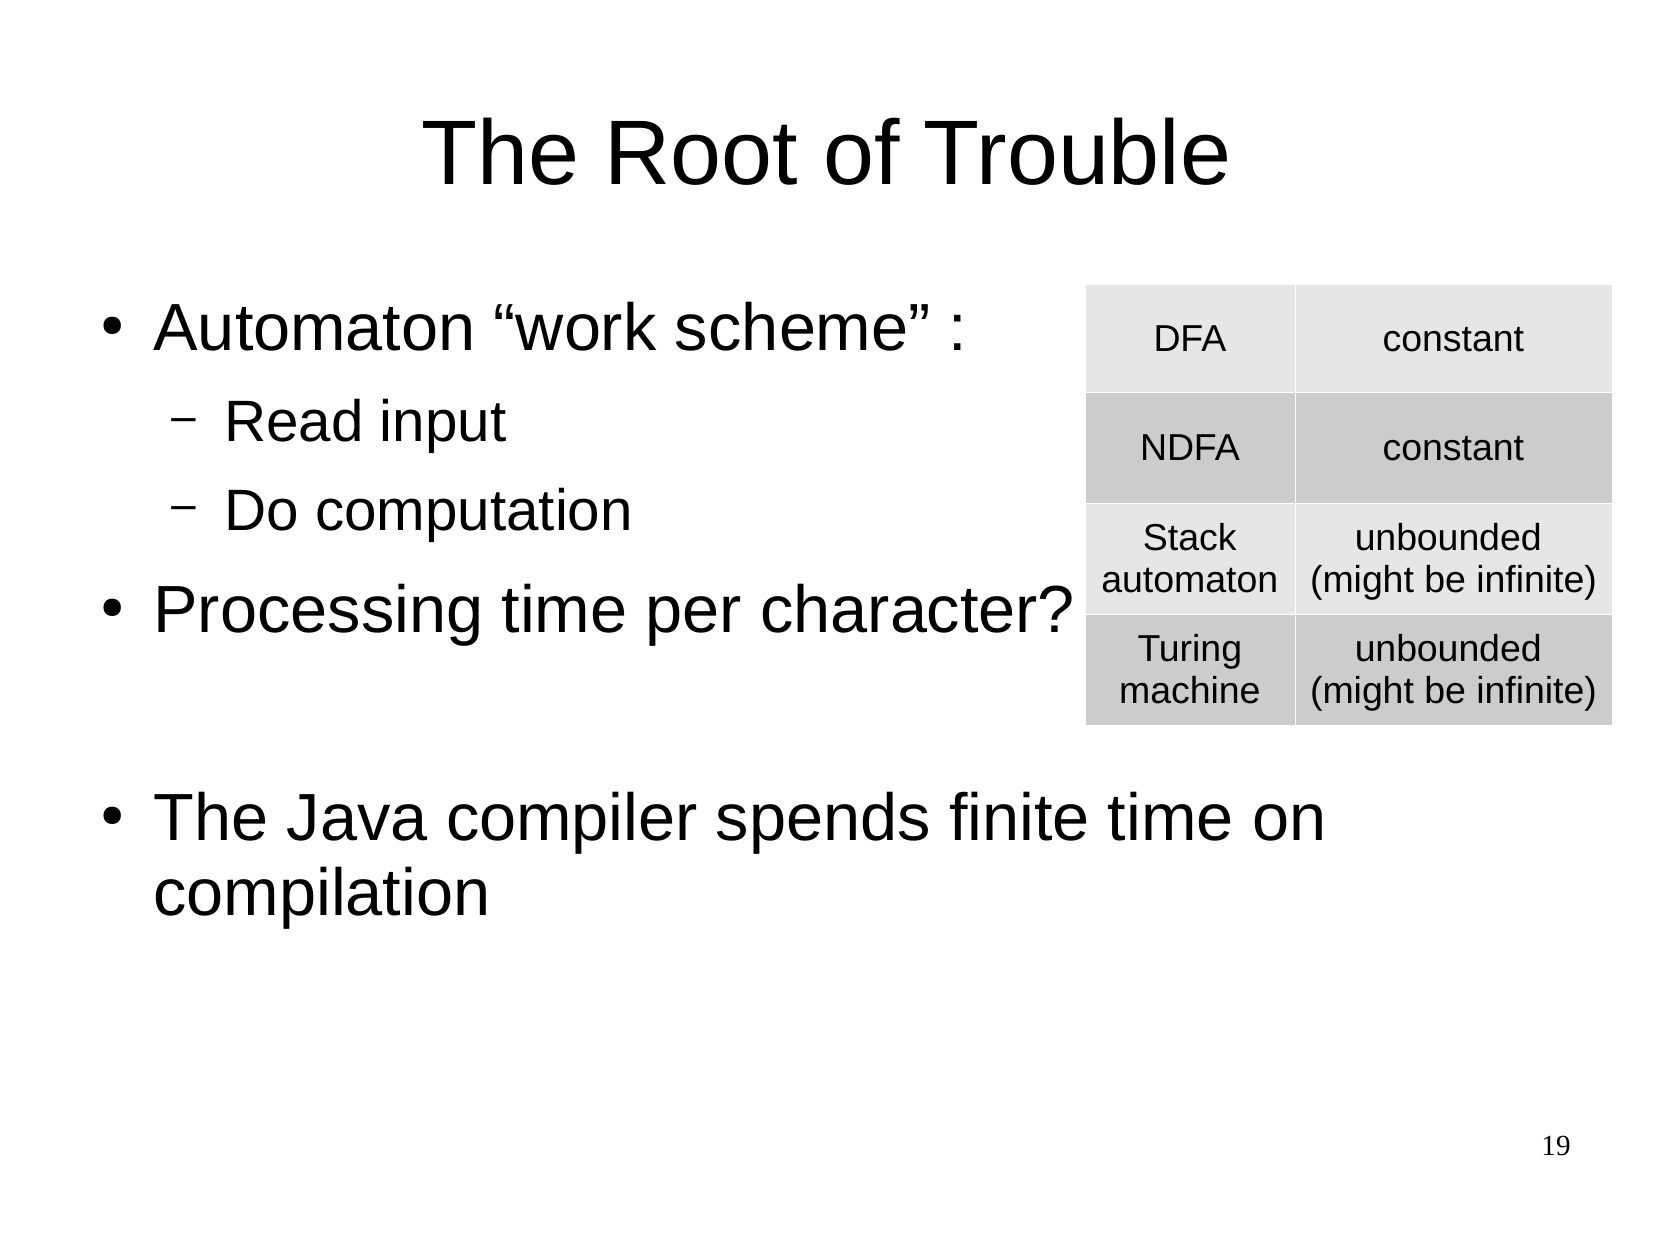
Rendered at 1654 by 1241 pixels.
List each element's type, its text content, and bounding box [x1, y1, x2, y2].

table_cell unbounded (might be infinite) [1296, 615, 1612, 725]
table_cell unbounded (might be infinite) [1296, 504, 1612, 614]
title The Root of Trouble [82, 49, 1571, 257]
table_cell Turing machine [1086, 615, 1295, 725]
table_cell constant [1296, 393, 1612, 503]
list Automaton “work scheme” : Read input Do computation Processing time per character? The Java compiler spends finite time on compilation [82, 290, 1571, 1010]
table_header constant [1296, 285, 1612, 392]
table_header DFA [1086, 285, 1295, 392]
table_cell NDFA [1086, 393, 1295, 503]
table_cell Stack automaton [1086, 504, 1295, 614]
